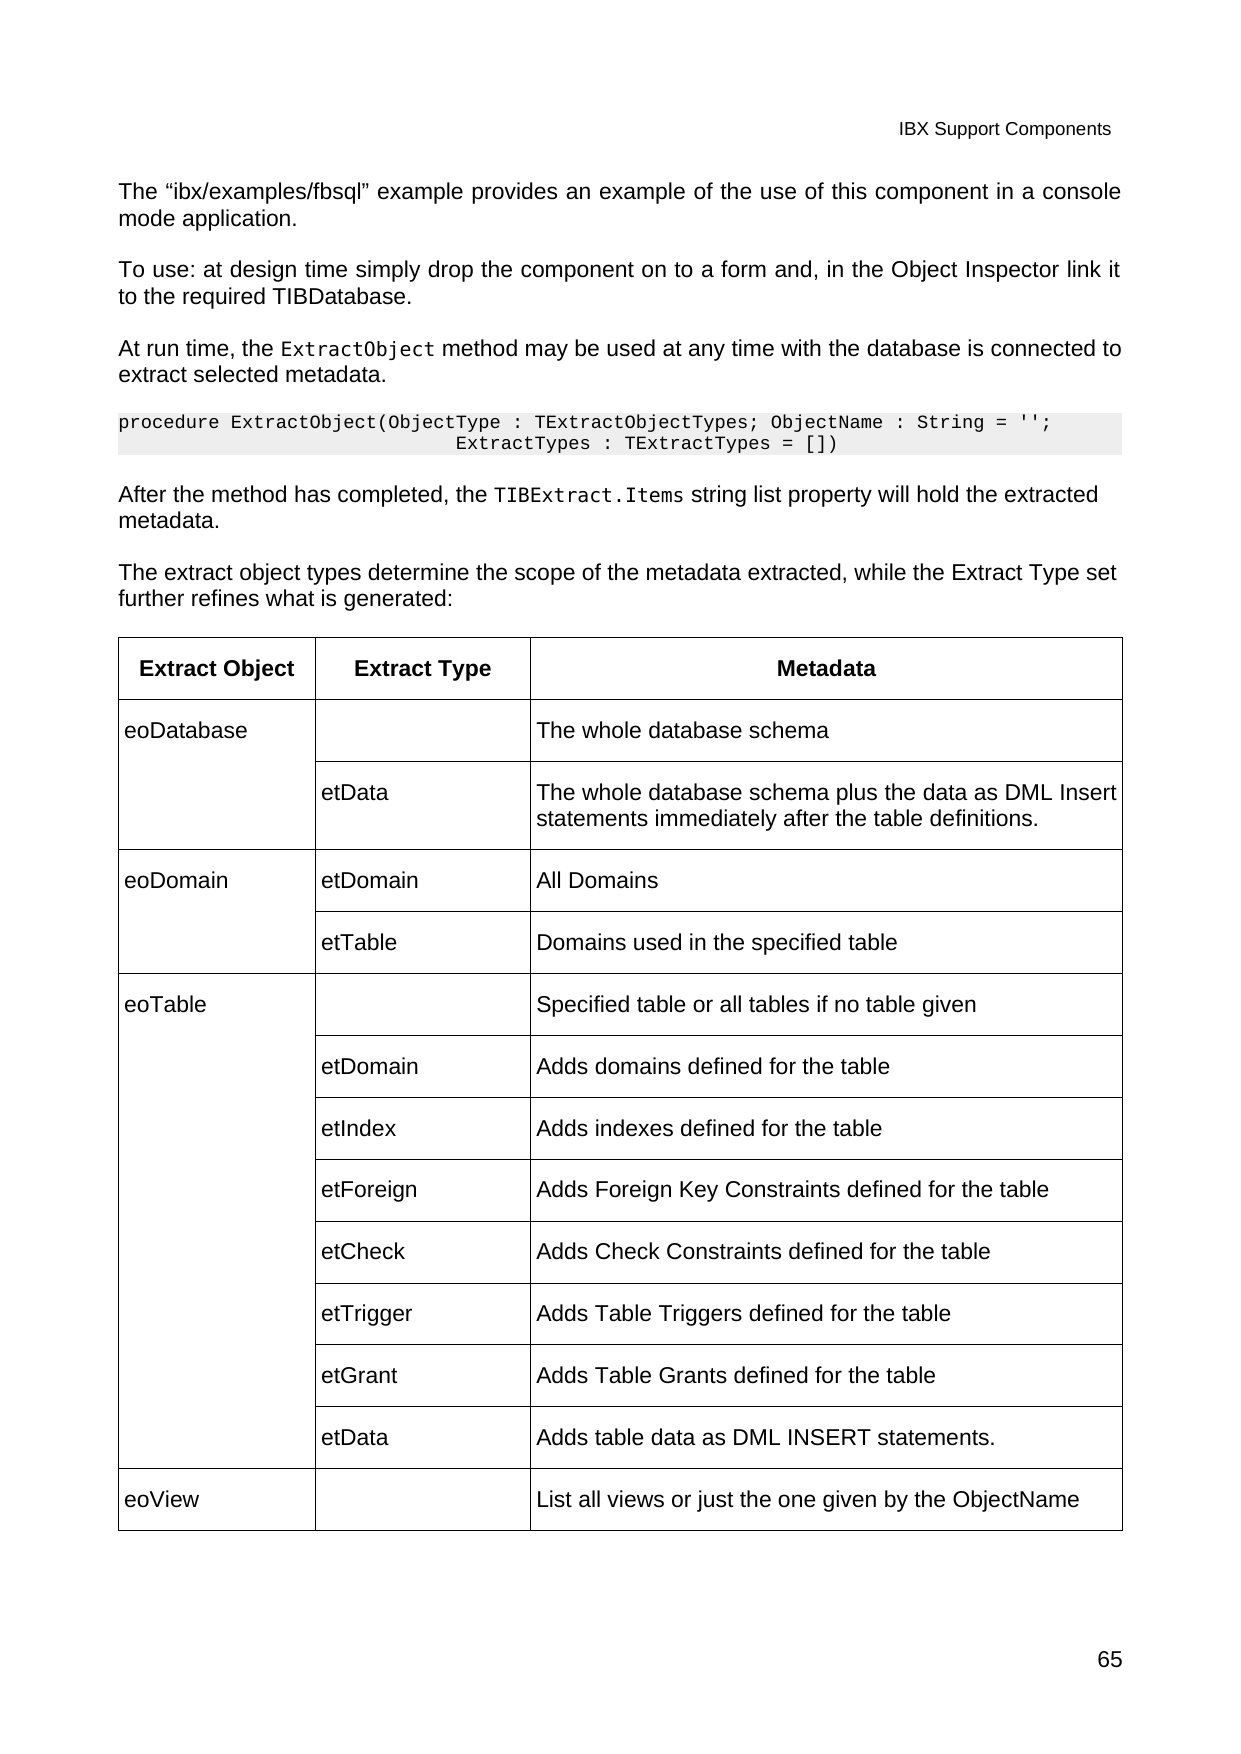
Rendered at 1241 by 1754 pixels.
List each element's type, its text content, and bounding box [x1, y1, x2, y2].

table_cell Adds table data as DML INSERT statements. [531, 1407, 1122, 1468]
table_cell etForeign [316, 1160, 530, 1221]
table_cell eoDomain [119, 850, 315, 973]
table_cell Adds Table Grants defined for the table [531, 1345, 1122, 1406]
text The extract object types determine the scope of the metadata extracted, while the Extract Type set further refines what is generated: [118, 559, 1122, 612]
table_cell eoTable [119, 974, 315, 1468]
table_cell eoDatabase [119, 700, 315, 849]
text After the method has completed, the TIBExtract.Items string list property will hold the extracted metadata. [118, 481, 1122, 533]
table_header Extract Type [316, 638, 530, 699]
table_cell etDomain [316, 850, 530, 911]
table_cell Adds Table Triggers defined for the table [531, 1284, 1122, 1344]
table_cell etCheck [316, 1222, 530, 1282]
text The “ibx/examples/fbsql” example provides an example of the use of this component in a console mode application. [118, 178, 1122, 231]
table_cell Domains used in the specified table [531, 912, 1122, 973]
table_cell [316, 974, 530, 1035]
text At run time, the ExtractObject method may be used at any time with the database is connected to extract selected metadata. [118, 334, 1122, 387]
table_cell eoView [119, 1469, 315, 1530]
text To use: at design time simply drop the component on to a form and, in the Object Inspector link it to the required TIBDatabase. [118, 256, 1122, 309]
table_cell Adds Foreign Key Constraints defined for the table [531, 1160, 1122, 1221]
table_cell etTrigger [316, 1284, 530, 1344]
text ExtractTypes : TExtractTypes = []) [118, 434, 1122, 455]
table_cell The whole database schema plus the data as DML Insert statements immediately after the table definitions. [531, 762, 1122, 849]
table_cell List all views or just the one given by the ObjectName [531, 1469, 1122, 1530]
table_header Metadata [531, 638, 1122, 699]
table_cell etData [316, 1407, 530, 1468]
table_cell Adds indexes defined for the table [531, 1098, 1122, 1159]
table_cell etTable [316, 912, 530, 973]
table_cell etIndex [316, 1098, 530, 1159]
table_cell Adds Check Constraints defined for the table [531, 1222, 1122, 1282]
table_cell [316, 1469, 530, 1530]
table_cell etDomain [316, 1036, 530, 1097]
table_header Extract Object [119, 638, 315, 699]
table_cell The whole database schema [531, 700, 1122, 761]
text procedure ExtractObject(ObjectType : TExtractObjectTypes; ObjectName : String = ''; [118, 413, 1122, 434]
table_cell All Domains [531, 850, 1122, 911]
table_cell Specified table or all tables if no table given [531, 974, 1122, 1035]
table_cell Adds domains defined for the table [531, 1036, 1122, 1097]
table_cell etData [316, 762, 530, 849]
table_cell etGrant [316, 1345, 530, 1406]
table_cell [316, 700, 530, 761]
